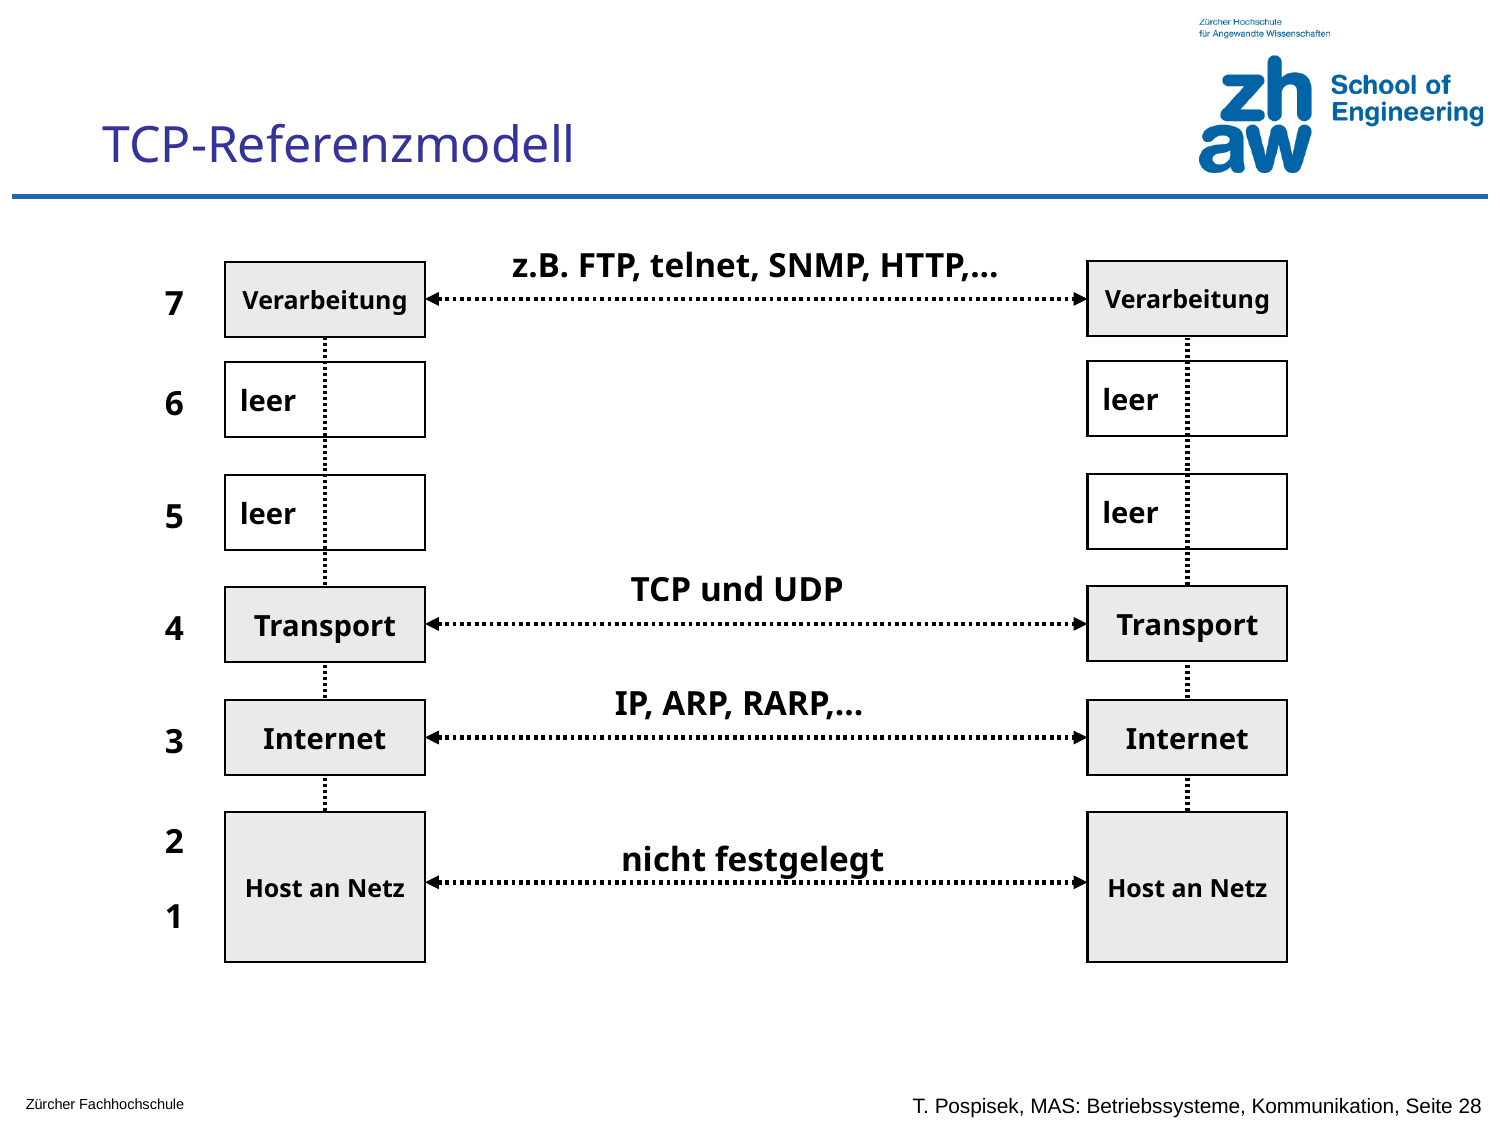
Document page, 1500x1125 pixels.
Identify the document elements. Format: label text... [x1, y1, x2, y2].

text_box leer [1087, 361, 1288, 437]
text_box Transport [225, 587, 425, 663]
text_box TCP und UDP [615, 560, 860, 616]
text_box Verarbeitung [1087, 261, 1288, 337]
text_box Internet [1087, 699, 1288, 775]
text_box 2 [150, 812, 207, 868]
text_box 4 [150, 599, 207, 655]
text_box 7 [150, 274, 207, 330]
text_box 5 [150, 487, 207, 543]
text_box leer [225, 474, 425, 550]
text_box Host an Netz [225, 812, 425, 963]
text_box leer [1087, 473, 1288, 549]
text_box leer [225, 362, 425, 438]
text_box nicht festgelegt [606, 831, 900, 886]
text_box 3 [150, 712, 207, 768]
text_box 6 [150, 374, 207, 430]
title TCP-Referenzmodell [87, 42, 1366, 181]
text_box Host an Netz [1087, 812, 1288, 963]
text_box z.B. FTP, telnet, SNMP, HTTP,... [497, 236, 1015, 292]
text_box Internet [225, 699, 425, 775]
text_box IP, ARP, RARP,... [600, 674, 950, 730]
text_box Verarbeitung [225, 262, 425, 338]
text_box Transport [1087, 586, 1288, 662]
picture [1199, 19, 1483, 173]
text_box 1 [150, 887, 207, 943]
